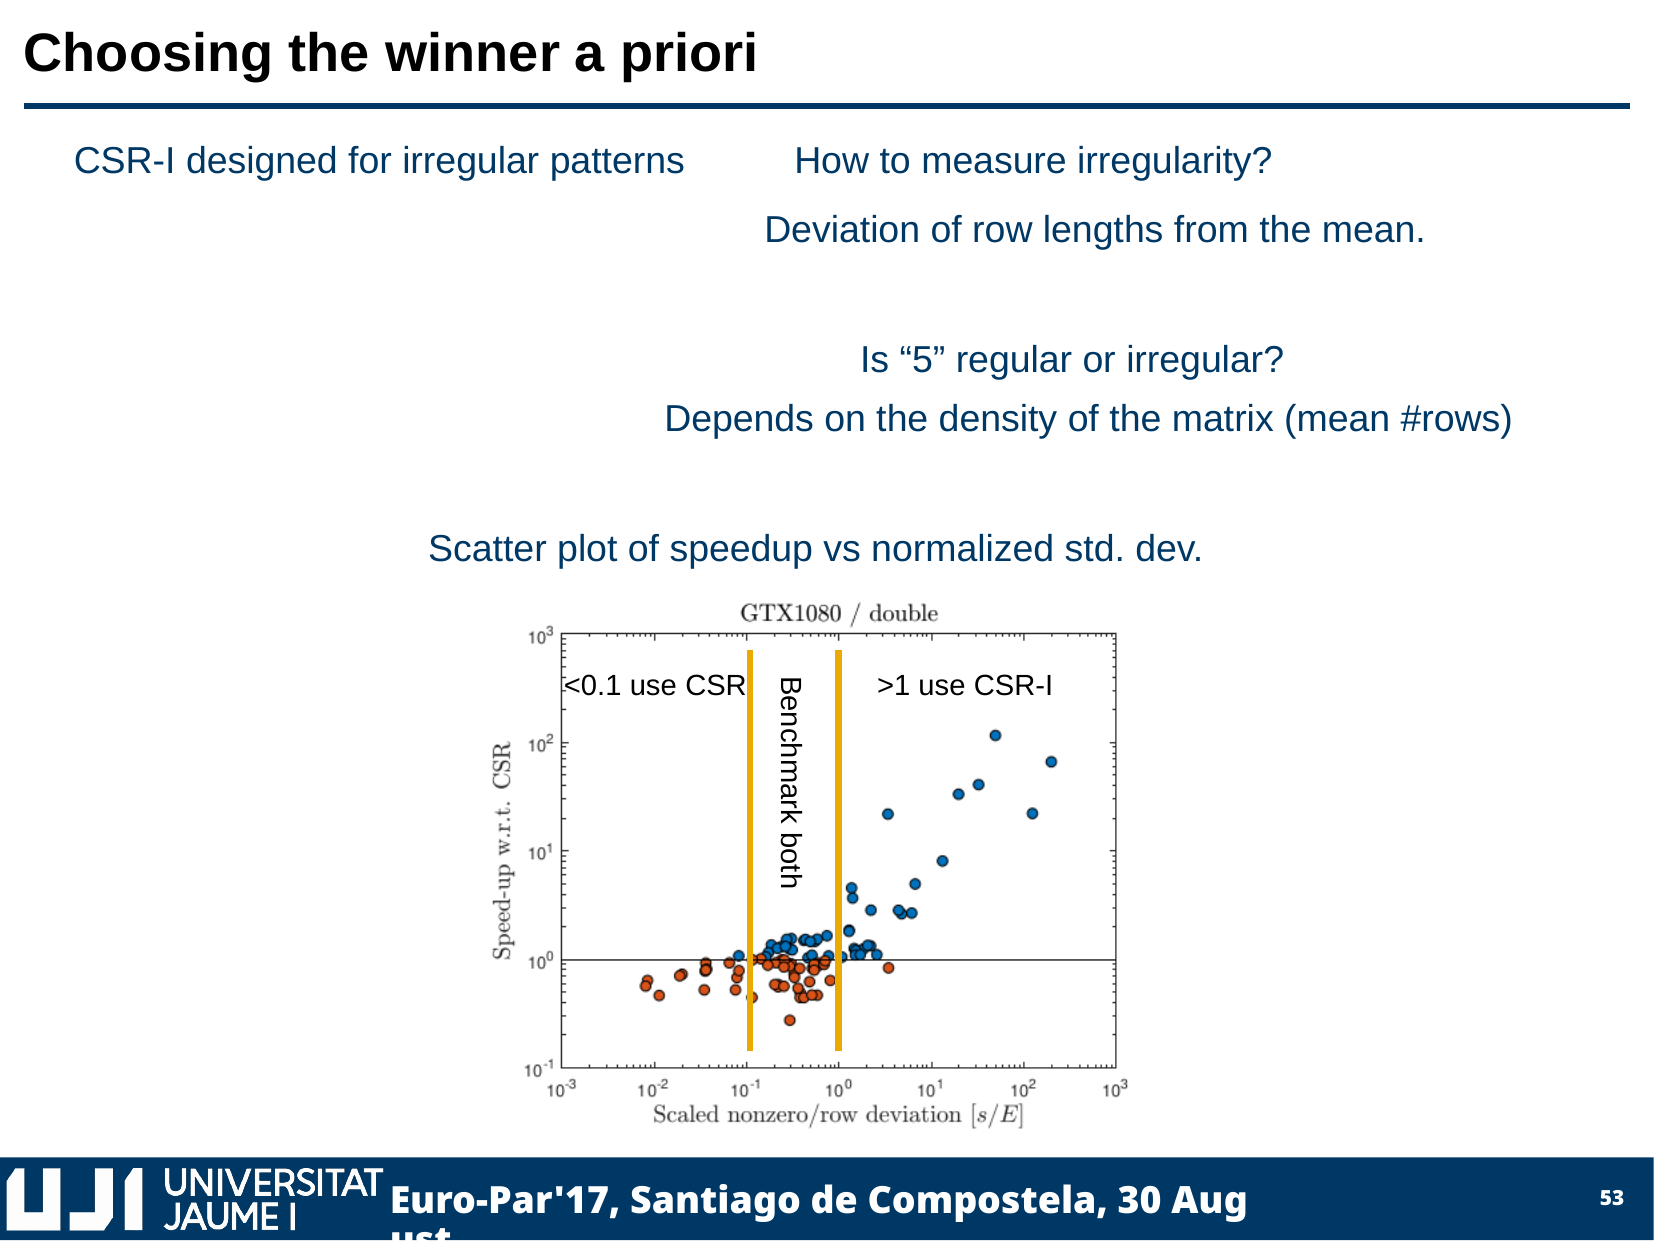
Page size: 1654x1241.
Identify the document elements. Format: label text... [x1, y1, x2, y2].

title Choosing the winner a priori [23, 0, 1630, 107]
text_box CSR-I designed for irregular patterns [59, 132, 701, 190]
text_box How to measure irregularity? [779, 132, 1288, 190]
text_box Benchmark both [767, 661, 815, 910]
text_box Deviation of row lengths from the mean. [749, 200, 1441, 258]
text_box Is “5” regular or irregular? [845, 330, 1300, 388]
text_box >1 use CSR-I [862, 661, 1069, 710]
text_box Depends on the density of the matrix (mean #rows) [649, 389, 1529, 447]
picture [0, 1158, 390, 1241]
text_box Scatter plot of speedup vs normalized std. dev. [413, 519, 1244, 577]
text_box <0.1 use CSR [549, 661, 762, 710]
picture [472, 585, 1146, 1146]
